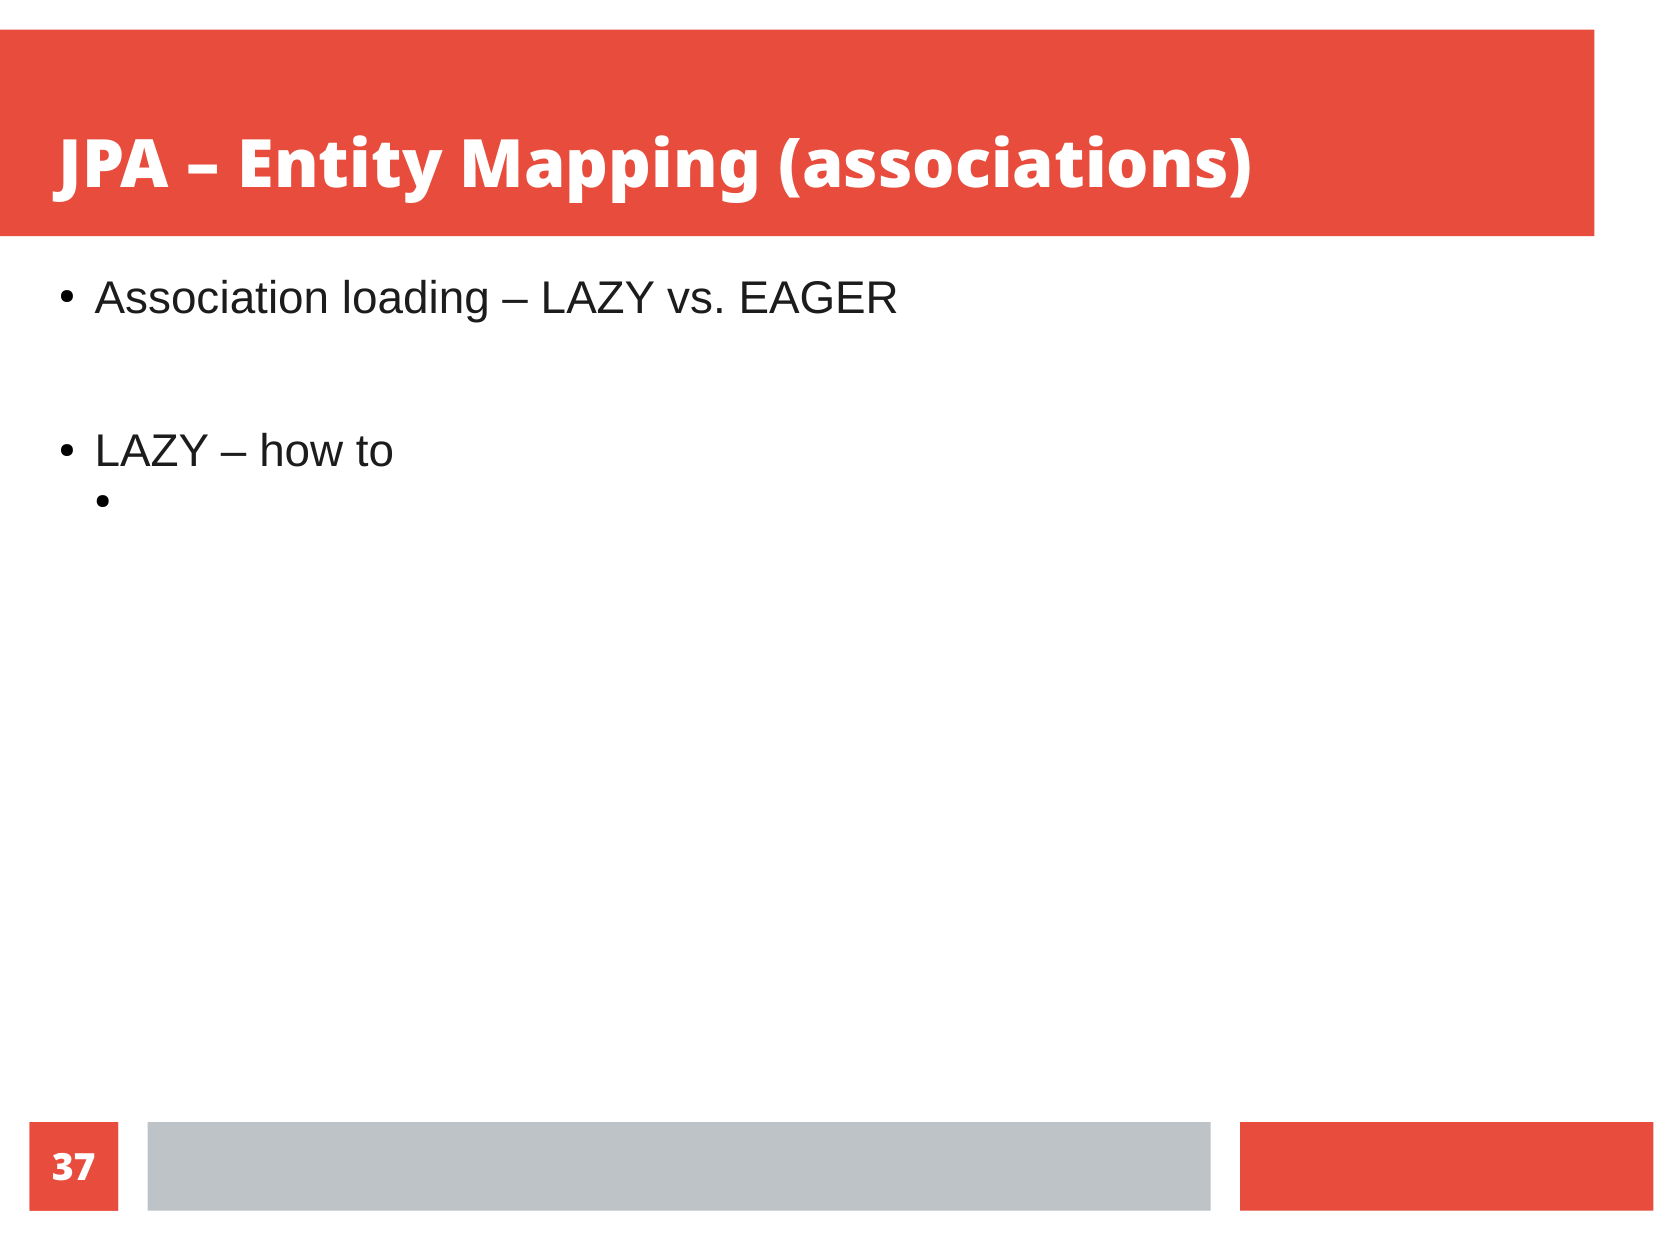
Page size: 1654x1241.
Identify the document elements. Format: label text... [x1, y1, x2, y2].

title JPA – Entity Mapping (associations) [59, 59, 1595, 207]
subtitle Association loading – LAZY vs. EAGER LAZY – how to [59, 271, 1565, 1040]
